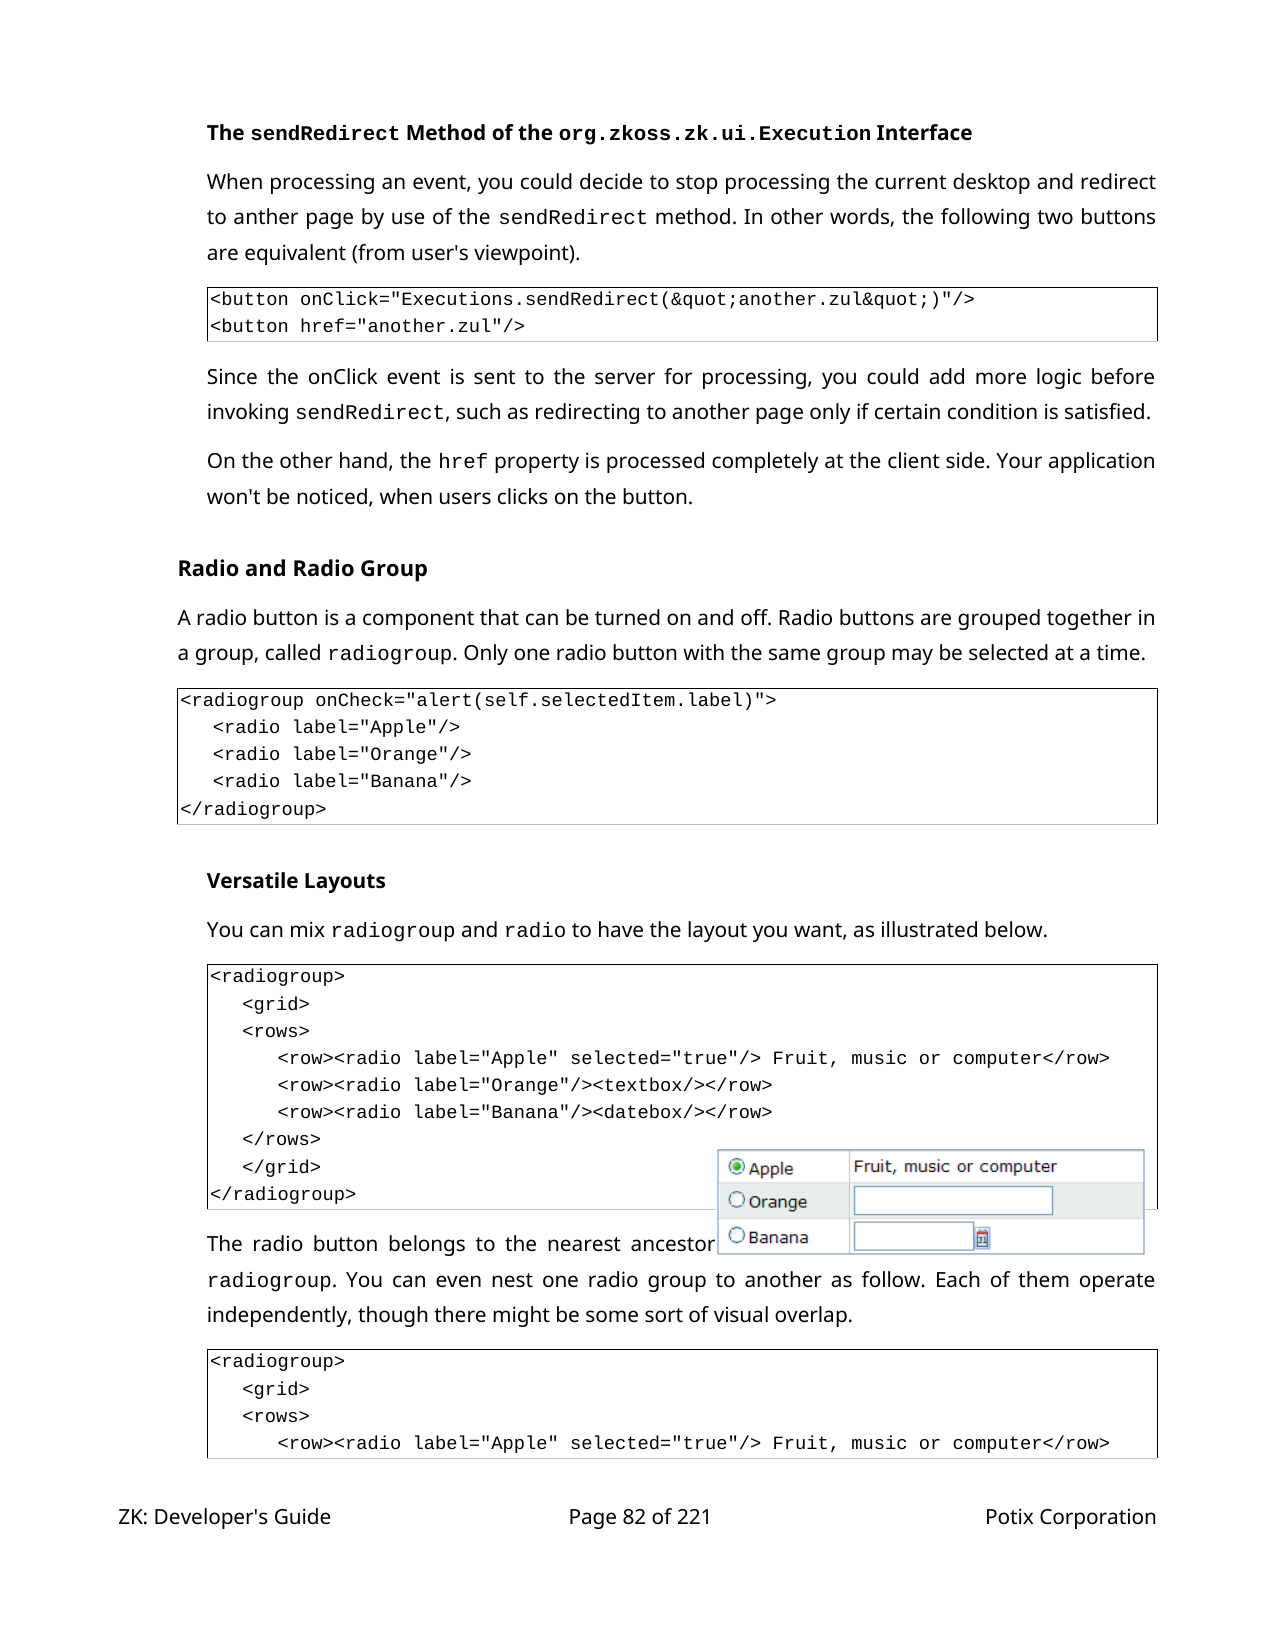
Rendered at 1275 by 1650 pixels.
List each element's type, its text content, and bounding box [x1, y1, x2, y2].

text [1146, 1182, 1157, 1209]
text You can mix radiogroup and radio to have the layout you want, as illustrated below. [207, 915, 1157, 943]
text The radio button belongs to the nearest ancestor radiogroup. You can even nest one radio group to another as follow. Each of them operate independently, though there might be some sort of visual overlap. [207, 1229, 1157, 1328]
text </radiogroup> [208, 1182, 715, 1209]
text Since the onClick event is sent to the server for processing, you could add more logic before invoking sendRedirect, such as redirecting to another page only if certain condition is satisfied. [207, 362, 1157, 426]
subtitle Radio and Radio Group [177, 553, 1157, 583]
subtitle The sendRedirect Method of the org.zkoss.zk.ui.Execution Interface [207, 118, 1157, 147]
text <button href="another.zul"/> [208, 314, 1157, 341]
text </grid> [208, 1154, 715, 1179]
text <radiogroup> [208, 1350, 1157, 1373]
text </rows> [208, 1127, 1157, 1152]
text On the other hand, the href property is processed completely at the client side. Your application won't be noticed, when users clicks on the button. [207, 446, 1157, 510]
text <button onClick="Executions.sendRedirect(&quot;another.zul&quot;)"/> [208, 288, 1157, 311]
text <radiogroup onCheck="alert(self.selectedItem.label)"> [178, 689, 1157, 712]
text <row><radio label="Banana"/><datebox/></row> [208, 1100, 1157, 1124]
text <radiogroup> [208, 965, 1157, 988]
text <radio label="Apple"/> [178, 715, 1157, 739]
text <row><radio label="Apple" selected="true"/> Fruit, music or computer</row> [208, 1046, 1157, 1070]
text <rows> [208, 1403, 1157, 1428]
text <row><radio label="Apple" selected="true"/> Fruit, music or computer</row> [208, 1431, 1157, 1458]
subtitle Versatile Layouts [207, 866, 1157, 894]
text <grid> [208, 1376, 1157, 1401]
text When processing an event, you could decide to stop processing the current desktop and redirect to anther page by use of the sendRedirect method. In other words, the following two buttons are equivalent (from user's viewpoint). [207, 167, 1157, 266]
text A radio button is a component that can be turned on and off. Radio buttons are grouped together in a group, called radiogroup. Only one radio button with the same group may be selected at a time. [177, 603, 1157, 667]
text <radio label="Banana"/> [178, 769, 1157, 793]
text <radio label="Orange"/> [178, 742, 1157, 766]
text <row><radio label="Orange"/><textbox/></row> [208, 1073, 1157, 1097]
text </radiogroup> [178, 796, 1157, 824]
text [1146, 1154, 1157, 1179]
text <rows> [208, 1018, 1157, 1043]
text <grid> [208, 991, 1157, 1016]
picture [715, 1148, 1146, 1256]
